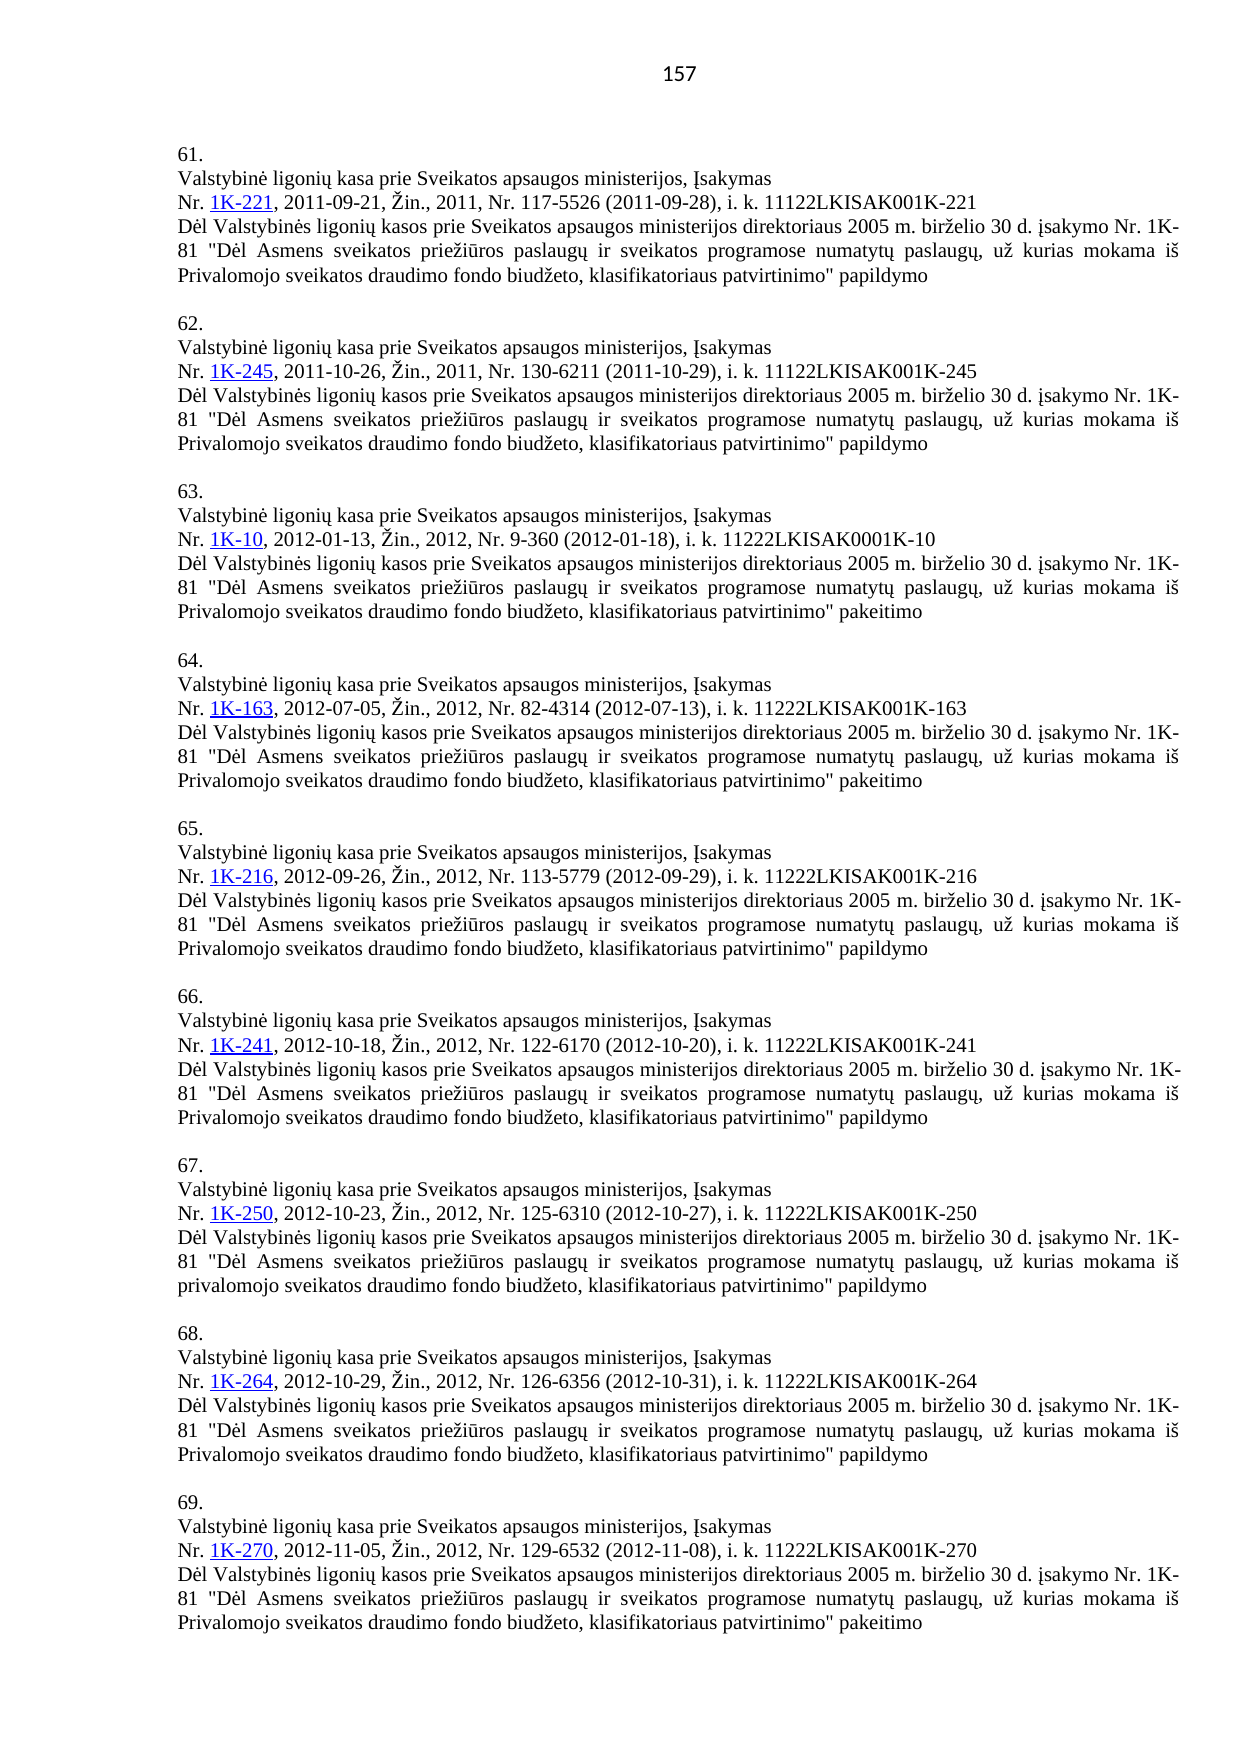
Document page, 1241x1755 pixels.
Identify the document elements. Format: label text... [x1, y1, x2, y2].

text 68. [177, 1321, 1181, 1345]
text Nr. 1K-241, 2012-10-18, Žin., 2012, Nr. 122-6170 (2012-10-20), i. k. 11222LKISAK001K-241 [177, 1032, 1181, 1057]
text 64. [177, 647, 1181, 672]
text Dėl Valstybinės ligonių kasos prie Sveikatos apsaugos ministerijos direktoriaus 2005 m. birželio 30 d. įsakymo Nr. 1K-81 "Dėl Asmens sveikatos priežiūros paslaugų ir sveikatos programose numatytų paslaugų, už kurias mokama iš Privalomojo sveikatos draudimo fondo biudžeto, klasifikatoriaus patvirtinimo" pakeitimo [177, 720, 1181, 792]
text Dėl Valstybinės ligonių kasos prie Sveikatos apsaugos ministerijos direktoriaus 2005 m. birželio 30 d. įsakymo Nr. 1K-81 "Dėl Asmens sveikatos priežiūros paslaugų ir sveikatos programose numatytų paslaugų, už kurias mokama iš Privalomojo sveikatos draudimo fondo biudžeto, klasifikatoriaus patvirtinimo" pakeitimo [177, 1562, 1181, 1634]
text Dėl Valstybinės ligonių kasos prie Sveikatos apsaugos ministerijos direktoriaus 2005 m. birželio 30 d. įsakymo Nr. 1K-81 "Dėl Asmens sveikatos priežiūros paslaugų ir sveikatos programose numatytų paslaugų, už kurias mokama iš Privalomojo sveikatos draudimo fondo biudžeto, klasifikatoriaus patvirtinimo" pakeitimo [177, 551, 1181, 623]
text Valstybinė ligonių kasa prie Sveikatos apsaugos ministerijos, Įsakymas [177, 335, 1181, 359]
text Dėl Valstybinės ligonių kasos prie Sveikatos apsaugos ministerijos direktoriaus 2005 m. birželio 30 d. įsakymo Nr. 1K-81 "Dėl Asmens sveikatos priežiūros paslaugų ir sveikatos programose numatytų paslaugų, už kurias mokama iš Privalomojo sveikatos draudimo fondo biudžeto, klasifikatoriaus patvirtinimo" papildymo [177, 383, 1181, 455]
text Nr. 1K-221, 2011-09-21, Žin., 2011, Nr. 117-5526 (2011-09-28), i. k. 11122LKISAK001K-221 [177, 190, 1181, 214]
text Nr. 1K-10, 2012-01-13, Žin., 2012, Nr. 9-360 (2012-01-18), i. k. 11222LKISAK0001K-10 [177, 527, 1181, 551]
text 61. [177, 142, 1181, 166]
text 65. [177, 816, 1181, 840]
text 66. [177, 984, 1181, 1008]
text Nr. 1K-264, 2012-10-29, Žin., 2012, Nr. 126-6356 (2012-10-31), i. k. 11222LKISAK001K-264 [177, 1369, 1181, 1393]
text Valstybinė ligonių kasa prie Sveikatos apsaugos ministerijos, Įsakymas [177, 1345, 1181, 1369]
text 69. [177, 1490, 1181, 1514]
text Valstybinė ligonių kasa prie Sveikatos apsaugos ministerijos, Įsakymas [177, 840, 1181, 864]
text Valstybinė ligonių kasa prie Sveikatos apsaugos ministerijos, Įsakymas [177, 1008, 1181, 1032]
text 62. [177, 311, 1181, 335]
text Valstybinė ligonių kasa prie Sveikatos apsaugos ministerijos, Įsakymas [177, 672, 1181, 696]
text Nr. 1K-270, 2012-11-05, Žin., 2012, Nr. 129-6532 (2012-11-08), i. k. 11222LKISAK001K-270 [177, 1538, 1181, 1562]
text Nr. 1K-250, 2012-10-23, Žin., 2012, Nr. 125-6310 (2012-10-27), i. k. 11222LKISAK001K-250 [177, 1201, 1181, 1225]
text Nr. 1K-216, 2012-09-26, Žin., 2012, Nr. 113-5779 (2012-09-29), i. k. 11222LKISAK001K-216 [177, 864, 1181, 888]
text Valstybinė ligonių kasa prie Sveikatos apsaugos ministerijos, Įsakymas [177, 1177, 1181, 1201]
text Valstybinė ligonių kasa prie Sveikatos apsaugos ministerijos, Įsakymas [177, 1514, 1181, 1538]
text Dėl Valstybinės ligonių kasos prie Sveikatos apsaugos ministerijos direktoriaus 2005 m. birželio 30 d. įsakymo Nr. 1K-81 "Dėl Asmens sveikatos priežiūros paslaugų ir sveikatos programose numatytų paslaugų, už kurias mokama iš Privalomojo sveikatos draudimo fondo biudžeto, klasifikatoriaus patvirtinimo" papildymo [177, 888, 1181, 960]
text Nr. 1K-163, 2012-07-05, Žin., 2012, Nr. 82-4314 (2012-07-13), i. k. 11222LKISAK001K-163 [177, 696, 1181, 720]
text Nr. 1K-245, 2011-10-26, Žin., 2011, Nr. 130-6211 (2011-10-29), i. k. 11122LKISAK001K-245 [177, 359, 1181, 383]
text Valstybinė ligonių kasa prie Sveikatos apsaugos ministerijos, Įsakymas [177, 503, 1181, 527]
text Dėl Valstybinės ligonių kasos prie Sveikatos apsaugos ministerijos direktoriaus 2005 m. birželio 30 d. įsakymo Nr. 1K-81 "Dėl Asmens sveikatos priežiūros paslaugų ir sveikatos programose numatytų paslaugų, už kurias mokama iš Privalomojo sveikatos draudimo fondo biudžeto, klasifikatoriaus patvirtinimo" papildymo [177, 1057, 1181, 1129]
text Valstybinė ligonių kasa prie Sveikatos apsaugos ministerijos, Įsakymas [177, 166, 1181, 190]
text Dėl Valstybinės ligonių kasos prie Sveikatos apsaugos ministerijos direktoriaus 2005 m. birželio 30 d. įsakymo Nr. 1K-81 "Dėl Asmens sveikatos priežiūros paslaugų ir sveikatos programose numatytų paslaugų, už kurias mokama iš Privalomojo sveikatos draudimo fondo biudžeto, klasifikatoriaus patvirtinimo" papildymo [177, 1393, 1181, 1466]
text Dėl Valstybinės ligonių kasos prie Sveikatos apsaugos ministerijos direktoriaus 2005 m. birželio 30 d. įsakymo Nr. 1K-81 "Dėl Asmens sveikatos priežiūros paslaugų ir sveikatos programose numatytų paslaugų, už kurias mokama iš Privalomojo sveikatos draudimo fondo biudžeto, klasifikatoriaus patvirtinimo" papildymo [177, 214, 1181, 287]
text 67. [177, 1153, 1181, 1177]
text 63. [177, 479, 1181, 503]
text Dėl Valstybinės ligonių kasos prie Sveikatos apsaugos ministerijos direktoriaus 2005 m. birželio 30 d. įsakymo Nr. 1K-81 "Dėl Asmens sveikatos priežiūros paslaugų ir sveikatos programose numatytų paslaugų, už kurias mokama iš privalomojo sveikatos draudimo fondo biudžeto, klasifikatoriaus patvirtinimo" papildymo [177, 1225, 1181, 1297]
